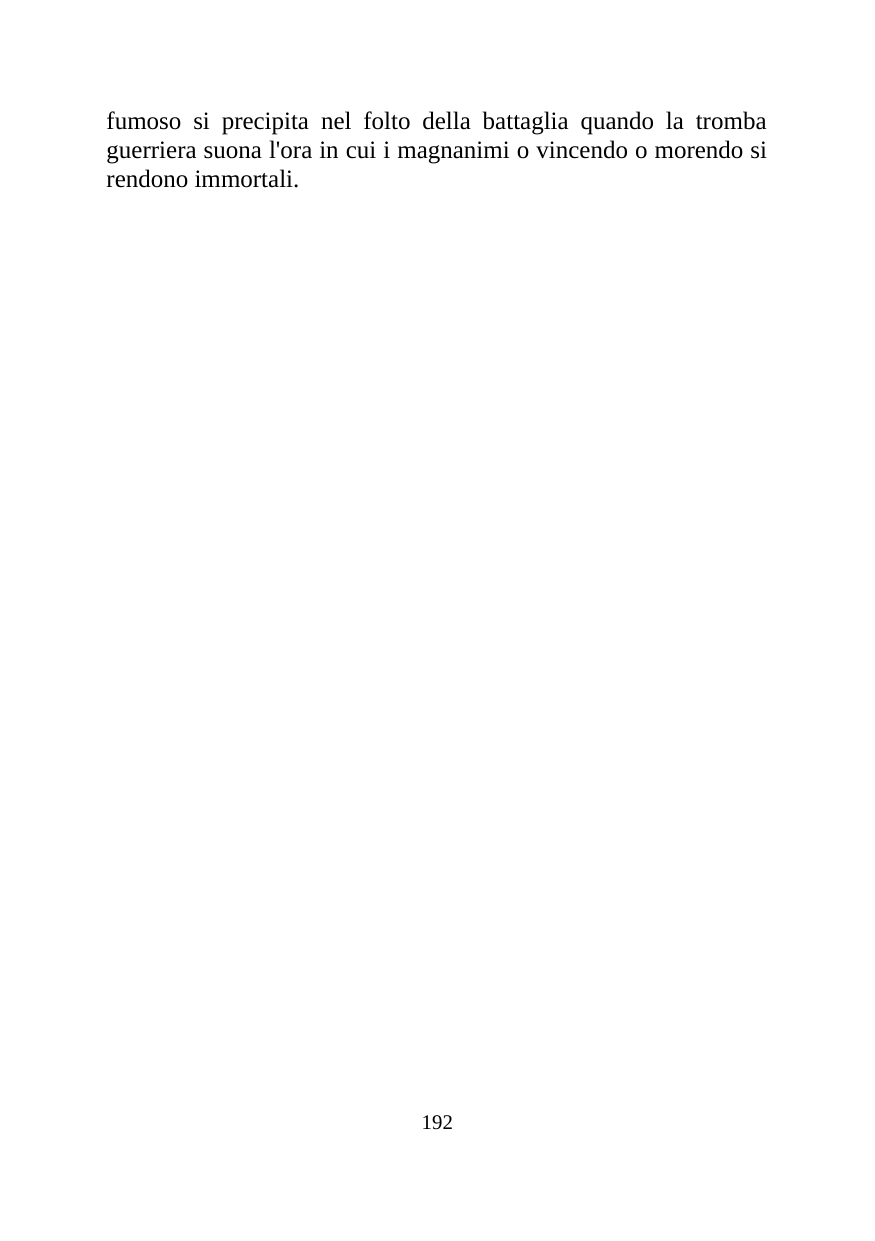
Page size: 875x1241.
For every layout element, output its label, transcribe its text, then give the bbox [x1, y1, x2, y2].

text fumoso si precipita nel folto della battaglia quando la tromba guerriera suona l'ora in cui i magnanimi o vincendo o morendo si rendono immortali. [106, 106, 768, 192]
